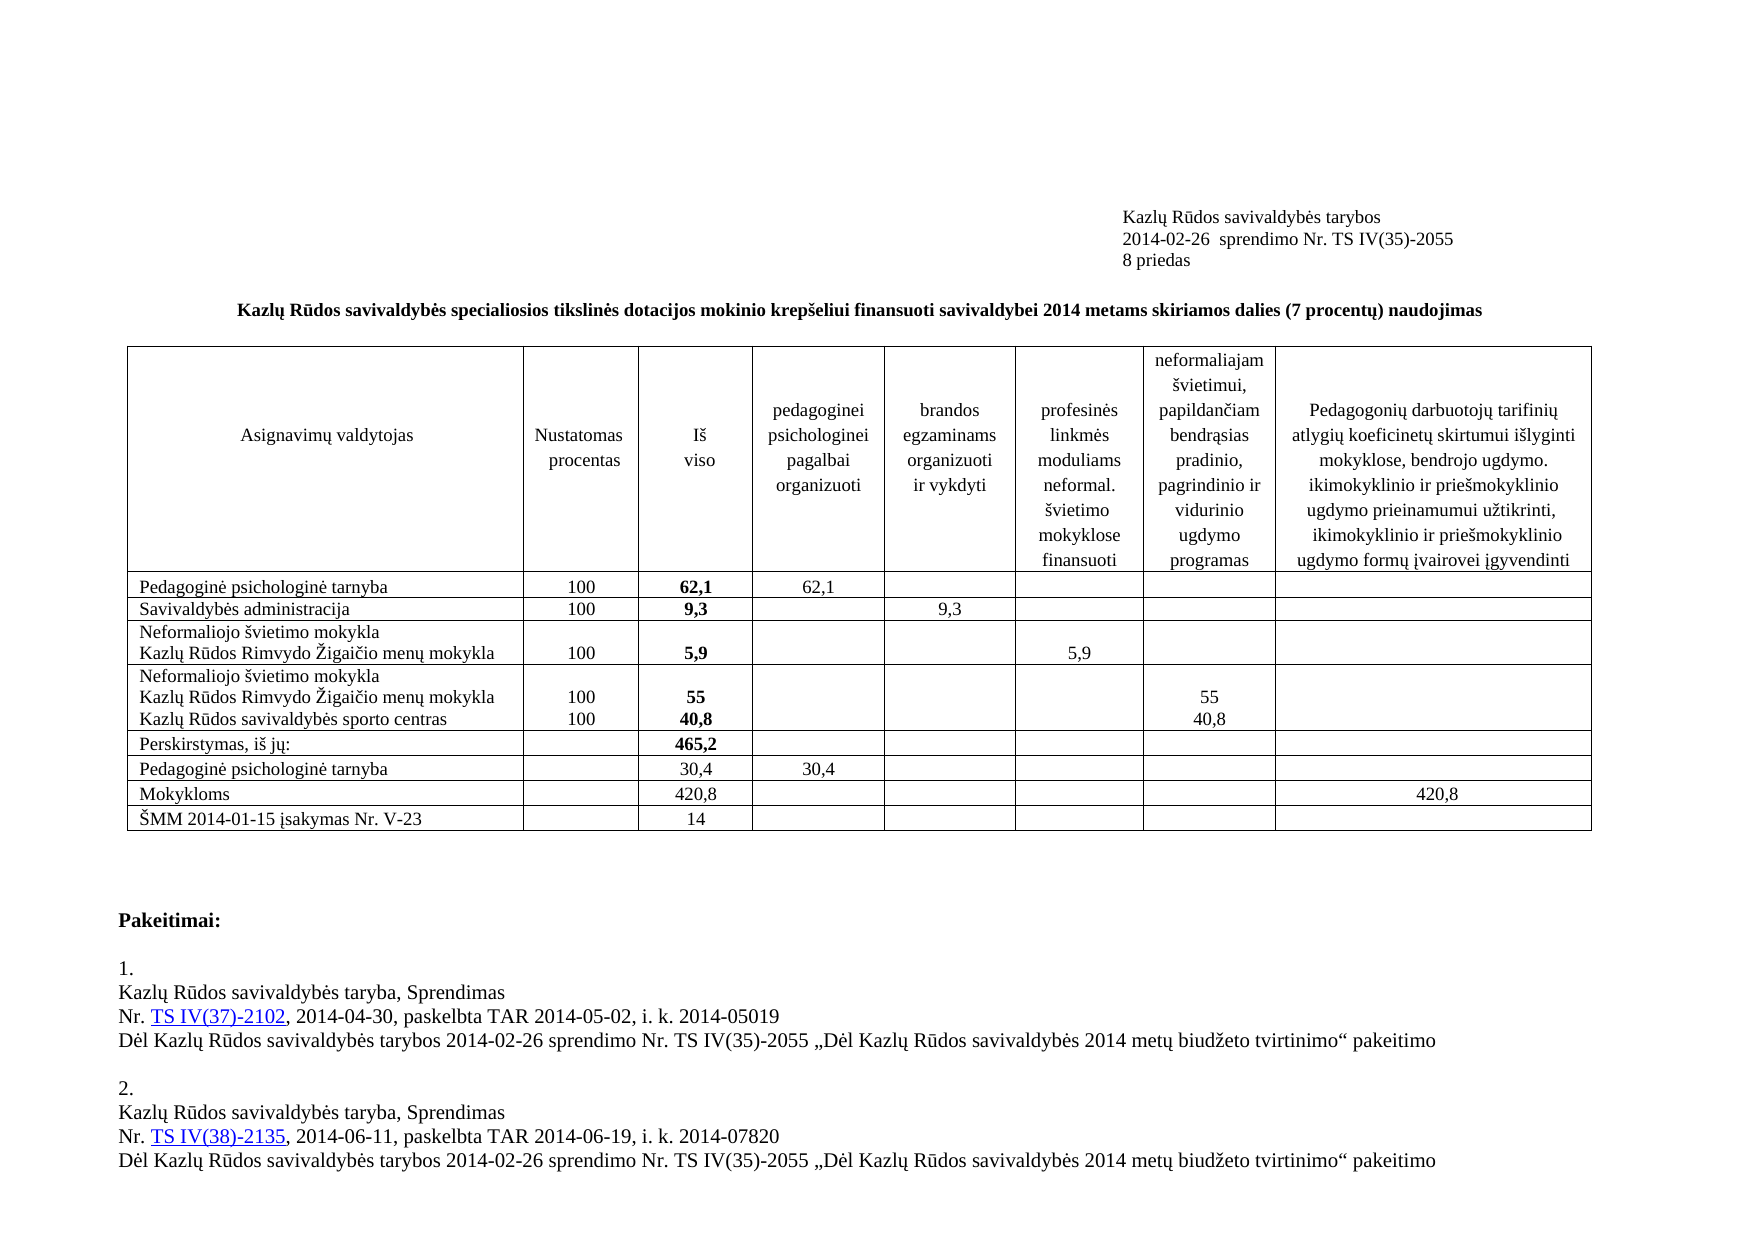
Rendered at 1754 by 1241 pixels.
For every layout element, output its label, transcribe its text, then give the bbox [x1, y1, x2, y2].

table_cell [753, 371, 884, 396]
table_cell [885, 806, 1015, 829]
table_cell [639, 347, 752, 371]
table_cell [524, 521, 638, 546]
table_cell [885, 546, 1015, 571]
table_cell [753, 621, 884, 664]
table_cell [1016, 598, 1143, 620]
table_cell moduliams [1016, 446, 1143, 471]
table_cell [524, 731, 638, 754]
table_header [691, 271, 789, 296]
table_cell [885, 731, 1015, 754]
table_cell [128, 371, 523, 396]
table_header [1383, 271, 1592, 296]
table_cell Perskirstymas, iš jų: [128, 731, 523, 754]
table_cell 100 [524, 621, 638, 664]
table_cell vidurinio [1144, 496, 1275, 521]
table_cell ir vykdyti [885, 471, 1015, 496]
text Dėl Kazlų Rūdos savivaldybės tarybos 2014-02-26 sprendimo Nr. TS IV(35)-2055 „Dėl Kazlų Rūdos savivaldybės 2014 metų biudžeto tvirtinimo“ pakeitimo [118, 1148, 1636, 1172]
table_cell [128, 446, 523, 471]
table_cell [933, 321, 1015, 346]
table_cell [1276, 598, 1591, 620]
table_cell neformal. [1016, 471, 1143, 496]
table_cell [128, 471, 523, 496]
table_cell [1144, 731, 1275, 754]
table_cell Neformaliojo švietimo mokykla Kazlų Rūdos Rimvydo Žigaičio menų mokykla Kazlų Rūdos savivaldybės sporto centras [128, 665, 523, 729]
table_cell mokyklose [1016, 521, 1143, 546]
table_cell Neformaliojo švietimo mokykla Kazlų Rūdos Rimvydo Žigaičio menų mokykla [128, 621, 523, 664]
table_cell 5,9 [639, 621, 752, 664]
table_cell organizuoti [753, 471, 884, 496]
table_cell 62,1 [753, 572, 884, 597]
table_cell brandos [885, 396, 1015, 421]
table_cell pagalbai [753, 446, 884, 471]
table_header [128, 271, 567, 296]
table_cell 62,1 [639, 572, 752, 597]
table_cell [639, 396, 752, 421]
table_cell 100 [524, 598, 638, 620]
table_cell neformaliajam [1144, 347, 1275, 371]
table_cell [1144, 598, 1275, 620]
table_cell [1016, 806, 1143, 829]
table_cell [128, 347, 523, 371]
table_cell [885, 572, 1015, 597]
text Kazlų Rūdos savivaldybės tarybos [1122, 206, 1636, 227]
table_cell 55 40,8 [1144, 665, 1275, 729]
table_cell ugdymo [1144, 521, 1275, 546]
text Kazlų Rūdos savivaldybės taryba, Sprendimas [118, 980, 1636, 1004]
table_header [1030, 271, 1143, 296]
table_header [842, 271, 933, 296]
table_cell [1144, 806, 1275, 829]
text Kazlų Rūdos savivaldybės taryba, Sprendimas [118, 1100, 1636, 1124]
table_cell [1016, 665, 1143, 729]
table_header [933, 271, 1030, 296]
table_cell [524, 396, 638, 421]
table_cell ikimokyklinio ir priešmokyklinio [1276, 521, 1591, 546]
table_cell viso [639, 446, 752, 471]
table_cell [639, 371, 752, 396]
table_cell programas [1144, 546, 1275, 571]
table_cell [524, 781, 638, 804]
table_cell [885, 347, 1015, 371]
table_cell 465,2 [639, 731, 752, 754]
table_cell [1383, 321, 1592, 346]
table_cell psichologinei [753, 421, 884, 446]
table_cell [885, 521, 1015, 546]
table_cell [524, 756, 638, 779]
table_cell [842, 321, 933, 346]
table_cell 9,3 [639, 598, 752, 620]
table_cell [1276, 806, 1591, 829]
table_cell [1144, 572, 1275, 597]
text Nr. TS IV(38)-2135, 2014-06-11, paskelbta TAR 2014-06-19, i. k. 2014-07820 [118, 1124, 1636, 1148]
text Dėl Kazlų Rūdos savivaldybės tarybos 2014-02-26 sprendimo Nr. TS IV(35)-2055 „Dėl Kazlų Rūdos savivaldybės 2014 metų biudžeto tvirtinimo“ pakeitimo [118, 1028, 1636, 1052]
table_cell Pedagoginė psichologinė tarnyba [128, 572, 523, 597]
table_cell [1144, 756, 1275, 779]
table_cell ugdymo formų įvairovei įgyvendinti [1276, 546, 1591, 571]
table_cell [524, 371, 638, 396]
text Nr. TS IV(37)-2102, 2014-04-30, paskelbta TAR 2014-05-02, i. k. 2014-05019 [118, 1004, 1636, 1028]
table_cell pradinio, [1144, 446, 1275, 471]
table_cell [524, 471, 638, 496]
table_cell [1253, 321, 1383, 346]
table_cell ikimokyklinio ir priešmokyklinio [1276, 471, 1591, 496]
table_cell [885, 756, 1015, 779]
table_cell [639, 321, 753, 346]
table_cell [885, 371, 1015, 396]
table_cell Iš [639, 421, 752, 446]
table_cell [524, 496, 638, 521]
table_cell 5,9 [1016, 621, 1143, 664]
table_cell [524, 546, 638, 571]
table_cell [1144, 321, 1252, 346]
table_cell Nustatomas [524, 421, 638, 446]
table_cell 420,8 [1276, 781, 1591, 804]
table_cell 14 [639, 806, 752, 829]
table_cell [639, 471, 752, 496]
table_cell 420,8 [639, 781, 752, 804]
table_cell [1144, 621, 1275, 664]
table_cell Kazlų Rūdos savivaldybės specialiosios tikslinės dotacijos mokinio krepšeliui finansuoti savivaldybei 2014 metams skiriamos dalies (7 procentų) naudojimas [128, 296, 1592, 321]
table_cell [753, 546, 884, 571]
table_cell [885, 781, 1015, 804]
table_cell [639, 546, 752, 571]
table_cell [1016, 347, 1143, 371]
table_cell egzaminams [885, 421, 1015, 446]
table_cell profesinės [1016, 396, 1143, 421]
table_cell [1016, 781, 1143, 804]
table_cell [524, 347, 638, 371]
table_cell [753, 598, 884, 620]
table_cell Savivaldybės administracija [128, 598, 523, 620]
text Pakeitimai: [118, 907, 1636, 932]
table_cell [128, 396, 523, 421]
table_cell pedagoginei [753, 396, 884, 421]
table_cell Pedagoginė psichologinė tarnyba [128, 756, 523, 779]
text 2. [118, 1076, 1636, 1100]
table_cell [524, 806, 638, 829]
table_cell [1015, 321, 1143, 346]
table_cell 100 [524, 572, 638, 597]
table_cell Mokykloms [128, 781, 523, 804]
table_cell [753, 665, 884, 729]
table_header [567, 271, 691, 296]
table_cell 30,4 [639, 756, 752, 779]
table_cell 9,3 [885, 598, 1015, 620]
table_cell Pedagogonių darbuotojų tarifinių [1276, 396, 1591, 421]
table_cell [128, 496, 523, 521]
table_cell [885, 496, 1015, 521]
table_cell organizuoti [885, 446, 1015, 471]
table_cell bendrąsias [1144, 421, 1275, 446]
table_cell ugdymo prieinamumui užtikrinti, [1276, 496, 1591, 521]
table_cell [1276, 371, 1591, 396]
table_cell [753, 321, 842, 346]
table_cell [885, 665, 1015, 729]
table_cell [523, 321, 639, 346]
table_cell [753, 521, 884, 546]
table_cell [1144, 781, 1275, 804]
table_cell [1016, 731, 1143, 754]
table_cell [753, 347, 884, 371]
text 2014-02-26 sprendimo Nr. TS IV(35)-2055 [1122, 227, 1636, 249]
table_cell [1276, 665, 1591, 729]
table_cell pagrindinio ir [1144, 471, 1275, 496]
table_cell [1276, 347, 1591, 371]
table_cell Asignavimų valdytojas [128, 421, 523, 446]
table_cell [1276, 731, 1591, 754]
table_cell 100 100 [524, 665, 638, 729]
text 8 priedas [1122, 249, 1636, 271]
table_cell [639, 496, 752, 521]
table_header [1144, 271, 1252, 296]
table_cell ŠMM 2014-01-15 įsakymas Nr. V-23 [128, 806, 523, 829]
table_cell procentas [524, 446, 638, 471]
table_cell švietimo [1016, 496, 1143, 521]
table_cell 30,4 [753, 756, 884, 779]
table_cell [1276, 572, 1591, 597]
table_cell [753, 781, 884, 804]
table_cell [128, 321, 523, 346]
table_cell papildančiam [1144, 396, 1275, 421]
table_cell atlygių koeficinetų skirtumui išlyginti [1276, 421, 1591, 446]
table_cell [753, 496, 884, 521]
table_cell 55 40,8 [639, 665, 752, 729]
table_cell [1276, 621, 1591, 664]
table_cell [1276, 756, 1591, 779]
text 1. [118, 956, 1636, 980]
table_header [1253, 271, 1383, 296]
table_cell švietimui, [1144, 371, 1275, 396]
table_cell [639, 521, 752, 546]
table_cell linkmės [1016, 421, 1143, 446]
table_cell mokyklose, bendrojo ugdymo. [1276, 446, 1591, 471]
table_cell [753, 806, 884, 829]
table_header [789, 271, 842, 296]
table_cell [128, 521, 523, 546]
table_cell [128, 546, 523, 571]
table_cell [753, 731, 884, 754]
table_cell [1016, 371, 1143, 396]
table_cell [1016, 572, 1143, 597]
table_cell finansuoti [1016, 546, 1143, 571]
table_cell [1016, 756, 1143, 779]
table_cell [885, 621, 1015, 664]
